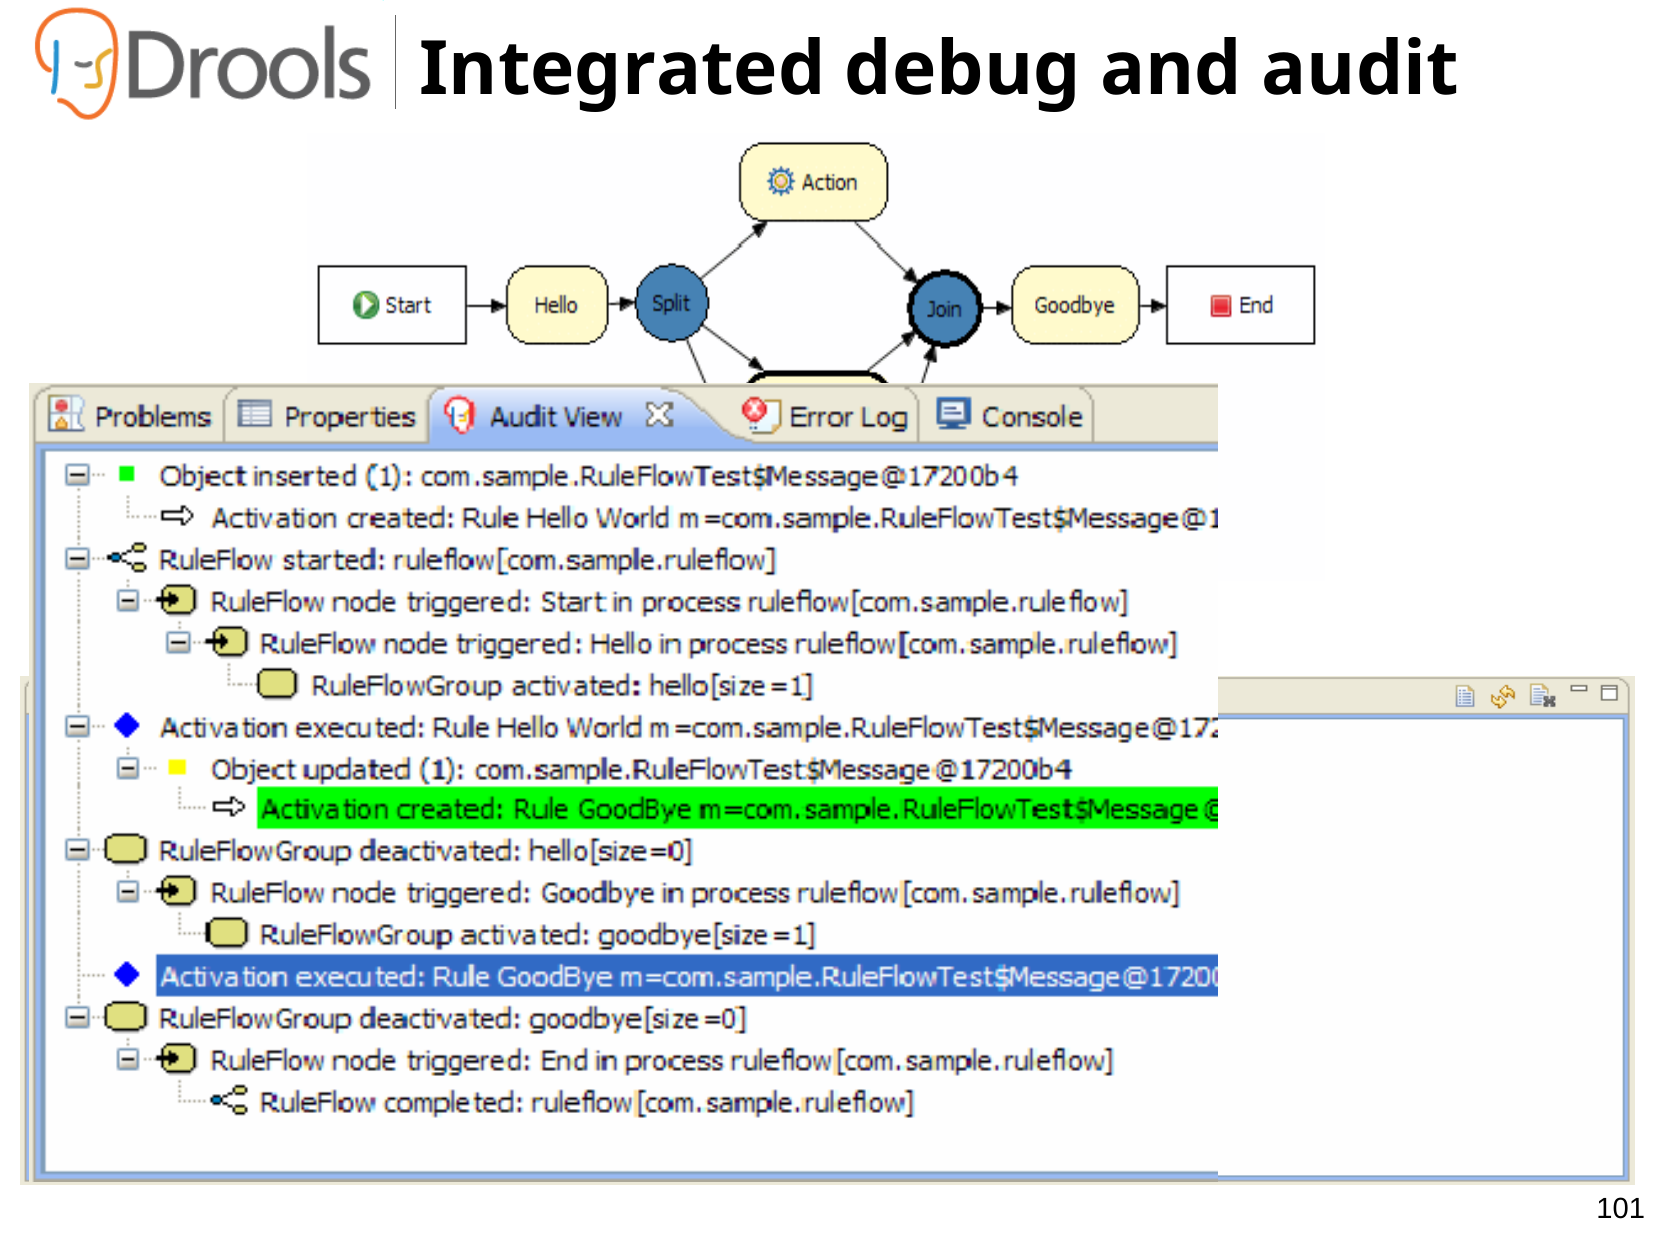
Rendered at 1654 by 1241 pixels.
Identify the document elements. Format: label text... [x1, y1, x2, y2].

picture [29, 0, 384, 126]
title Integrated debug and audit [419, 12, 1630, 118]
picture [20, 133, 1636, 1186]
